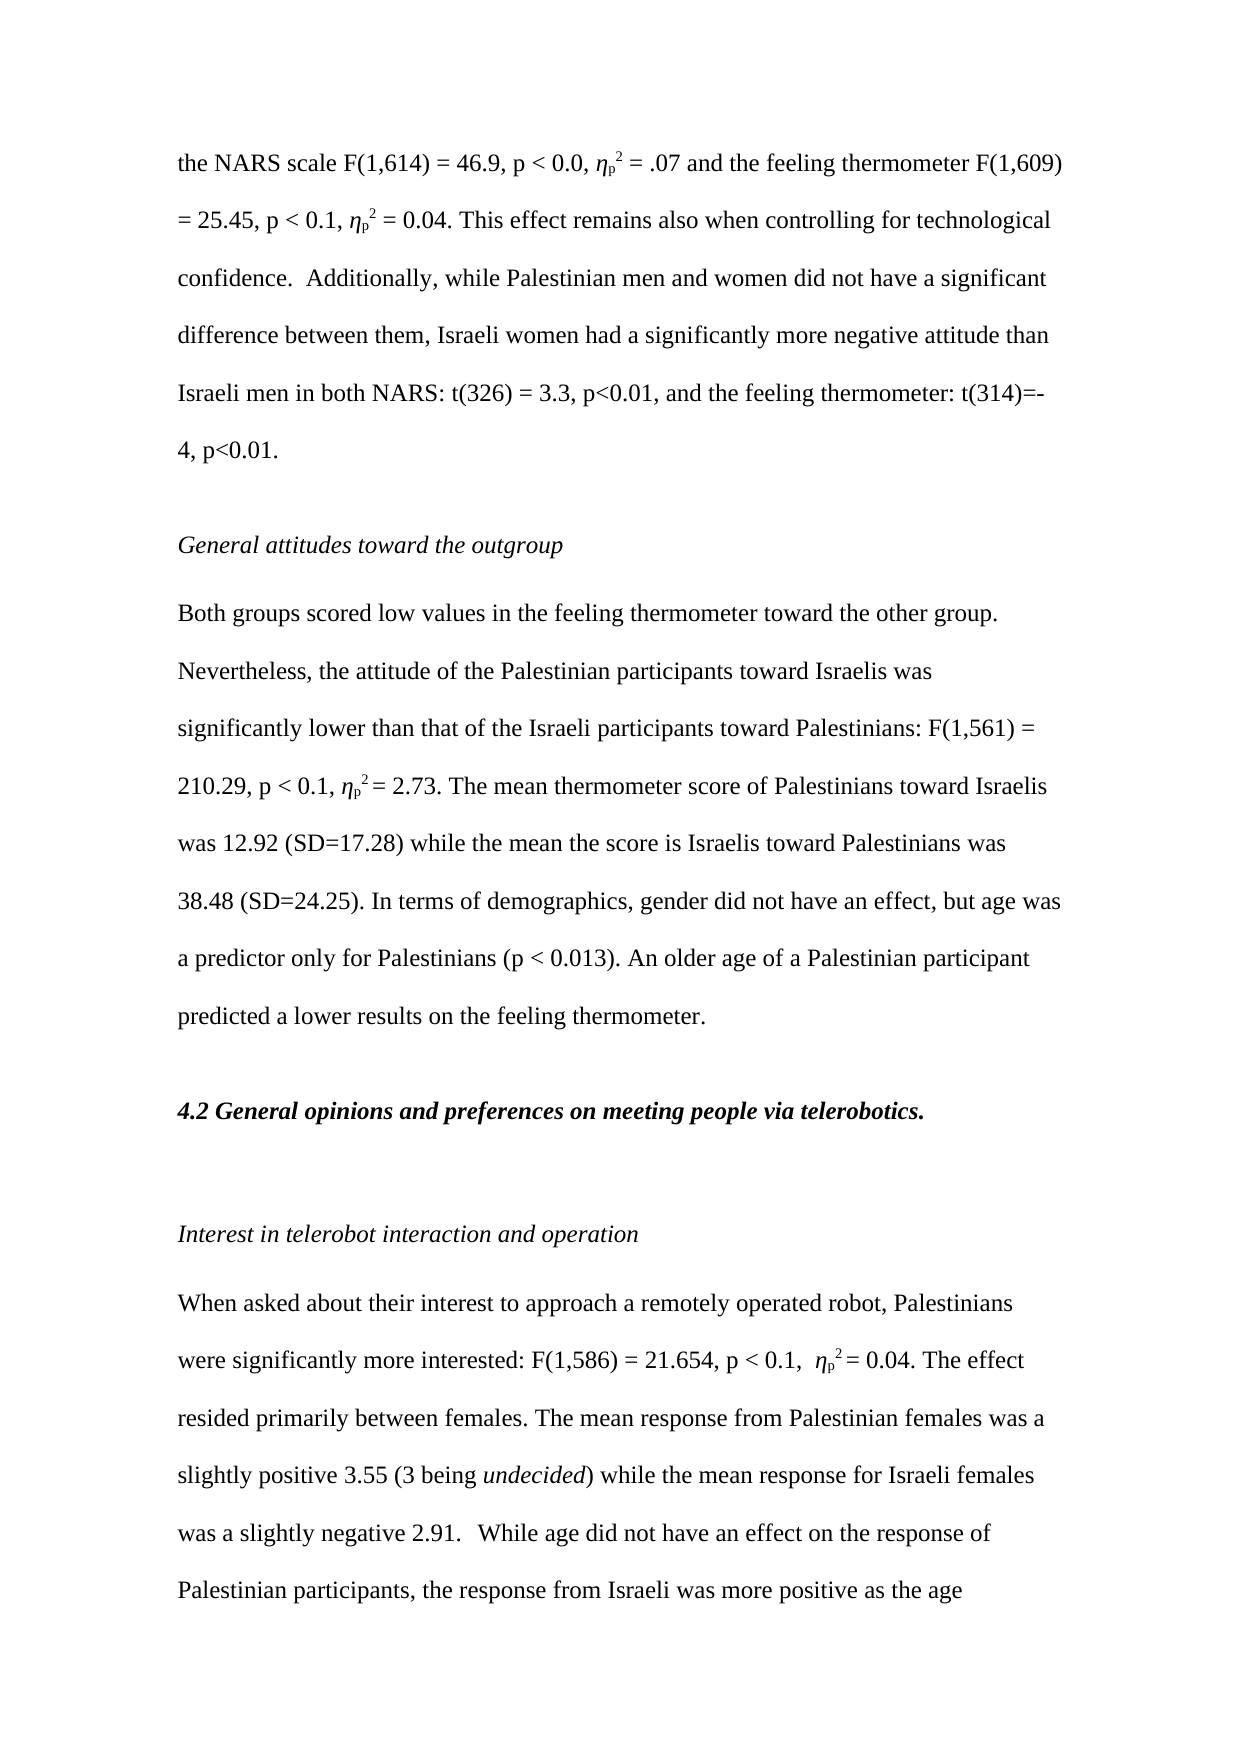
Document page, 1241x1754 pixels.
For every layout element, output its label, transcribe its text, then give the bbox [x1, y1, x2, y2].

text When asked about their interest to approach a remotely operated robot, Palestinians were significantly more interested: F(1,586) = 21.654, p < 0.1, ηp2 = 0.04. The effect resided primarily between females. The mean response from Palestinian females was a slightly positive 3.55 (3 being undecided) while the mean response for Israeli females was a slightly negative 2.91. While age did not have an effect on the response of Palestinian participants, the response from Israeli was more positive as the age [177, 1288, 1063, 1604]
text Both groups scored low values in the feeling thermometer toward the other group. Nevertheless, the attitude of the Palestinian participants toward Israelis was significantly lower than that of the Israeli participants toward Palestinians: F(1,561) = 210.29, p < 0.1, ηp2 = 2.73. The mean thermometer score of Palestinians toward Israelis was 12.92 (SD=17.28) while the mean the score is Israelis toward Palestinians was 38.48 (SD=24.25). In terms of demographics, gender did not have an effect, but age was a predictor only for Palestinians (p < 0.013). An older age of a Palestinian participant predicted a lower results on the feeling thermometer. [177, 598, 1063, 1029]
text the NARS scale F(1,614) = 46.9, p < 0.0, ηp2 = .07 and the feeling thermometer F(1,609) = 25.45, p < 0.1, ηp2 = 0.04. This effect remains also when controlling for technological confidence. Additionally, while Palestinian men and women did not have a significant difference between them, Israeli women had a significantly more negative attitude than Israeli men in both NARS: t(326) = 3.3, p<0.01, and the feeling thermometer: t(314)=-4, p<0.01. [177, 148, 1063, 464]
subtitle Interest in telerobot interaction and operation [177, 1219, 1004, 1248]
subtitle 4.2 General opinions and preferences on meeting people via telerobotics. [177, 1096, 1004, 1124]
subtitle General attitudes toward the outgroup [177, 530, 1063, 559]
